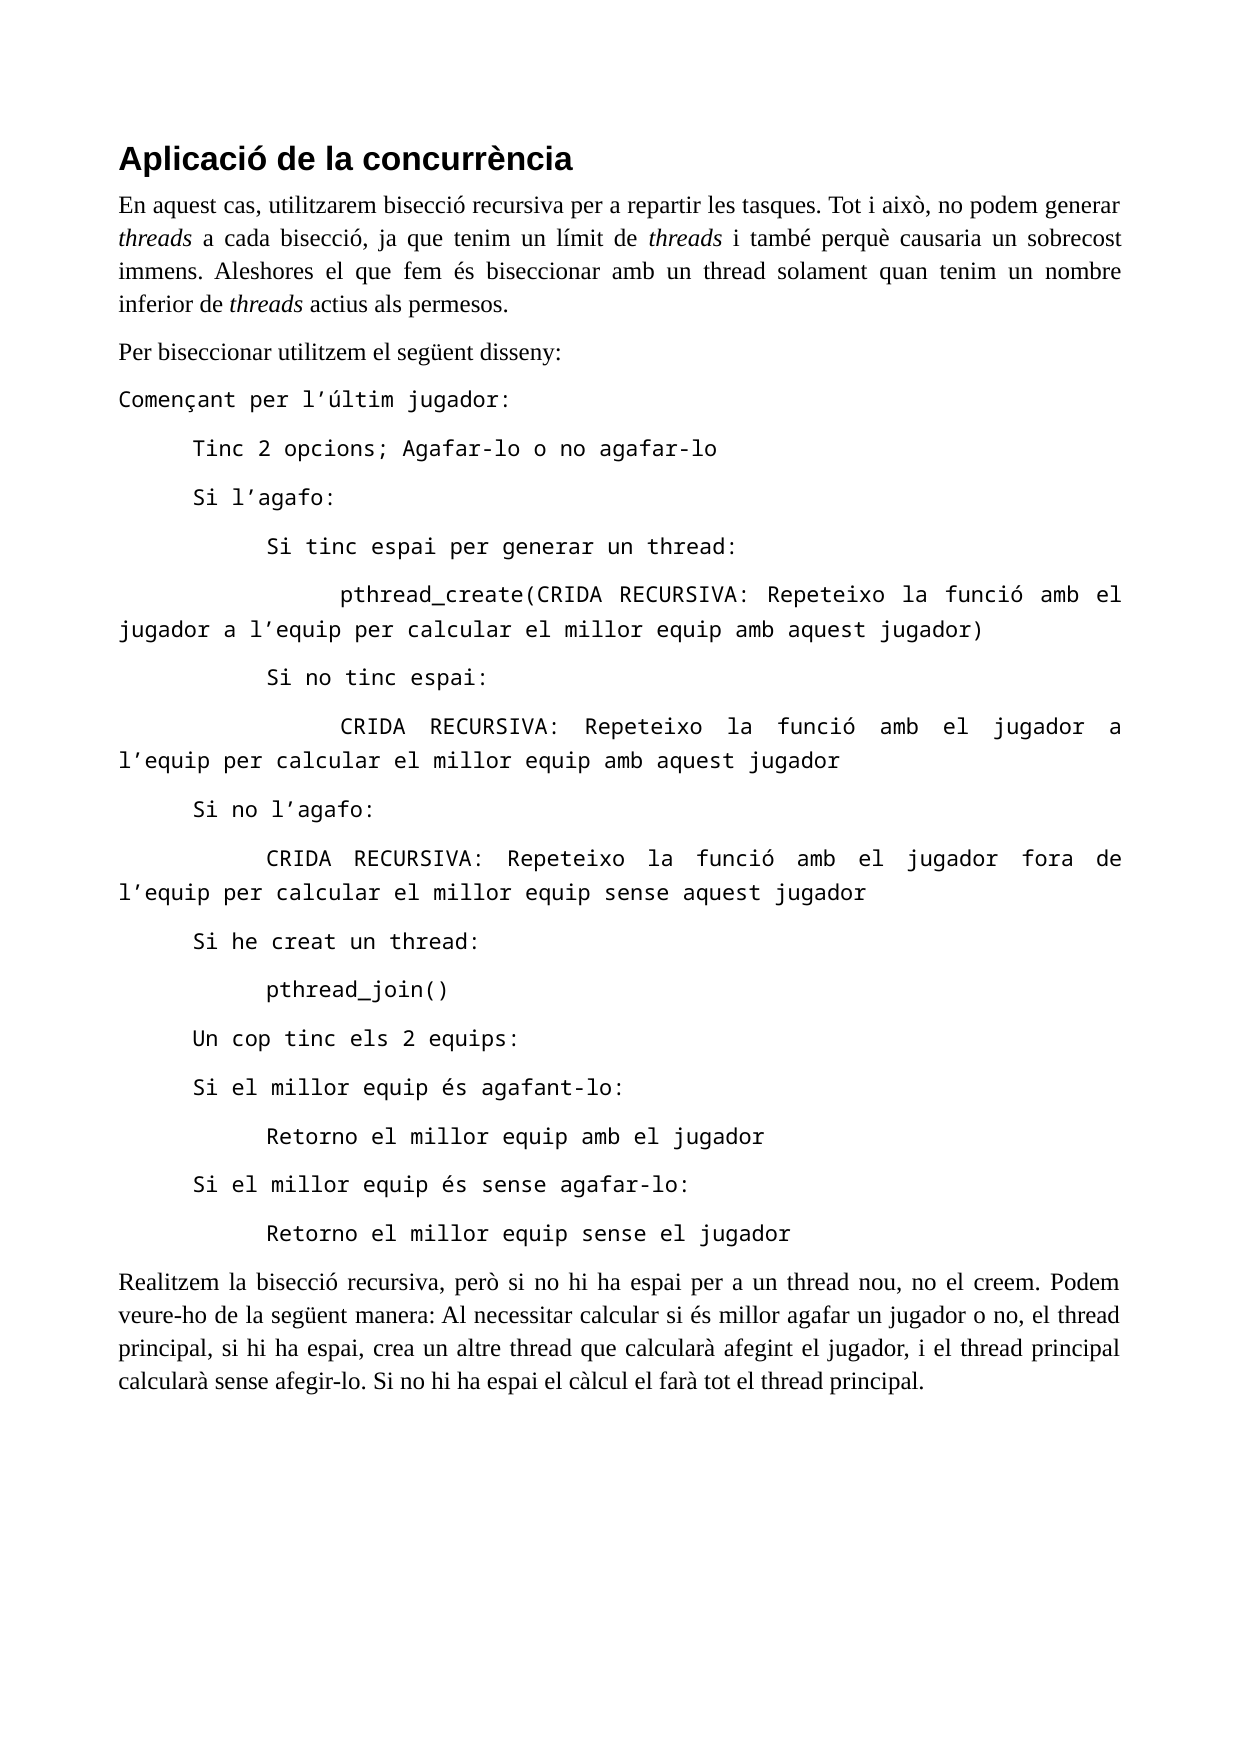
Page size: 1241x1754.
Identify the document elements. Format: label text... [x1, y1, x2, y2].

text Si no tinc espai: [118, 662, 1122, 692]
text Si l’agafo: [118, 482, 1122, 512]
text CRIDA RECURSIVA: Repeteixo la funció amb el jugador fora de l’equip per calcular el millor equip sense aquest jugador [118, 843, 1122, 907]
text pthread_create(CRIDA RECURSIVA: Repeteixo la funció amb el jugador a l’equip per calcular el millor equip amb aquest jugador) [118, 579, 1122, 643]
subtitle Aplicació de la concurrència [118, 139, 1122, 178]
text En aquest cas, utilitzarem bisecció recursiva per a repartir les tasques. Tot i això, no podem generar threads a cada bisecció, ja que tenim un límit de threads i també perquè causaria un sobrecost immens. Aleshores el que fem és biseccionar amb un thread solament quan tenim un nombre inferior de threads actius als permesos. [118, 190, 1122, 318]
text CRIDA RECURSIVA: Repeteixo la funció amb el jugador a l’equip per calcular el millor equip amb aquest jugador [118, 711, 1122, 775]
text Per biseccionar utilitzem el següent disseny: [118, 337, 1122, 366]
text Un cop tinc els 2 equips: [118, 1023, 1122, 1053]
text Si tinc espai per generar un thread: [118, 531, 1122, 560]
text Començant per l’últim jugador: [118, 384, 1122, 414]
text Tinc 2 opcions; Agafar-lo o no agafar-lo [118, 433, 1122, 463]
text Si el millor equip és agafant-lo: [118, 1072, 1122, 1102]
text pthread_join() [118, 974, 1122, 1004]
text Retorno el millor equip sense el jugador [118, 1218, 1122, 1248]
text Si he creat un thread: [118, 926, 1122, 955]
text Si el millor equip és sense agafar-lo: [118, 1169, 1122, 1199]
text Retorno el millor equip amb el jugador [118, 1121, 1122, 1150]
text Si no l’agafo: [118, 794, 1122, 824]
text Realitzem la bisecció recursiva, però si no hi ha espai per a un thread nou, no el creem. Podem veure-ho de la següent manera: Al necessitar calcular si és millor agafar un jugador o no, el thread principal, si hi ha espai, crea un altre thread que calcularà afegint el jugador, i el thread principal calcularà sense afegir-lo. Si no hi ha espai el càlcul el farà tot el thread principal. [118, 1267, 1122, 1395]
